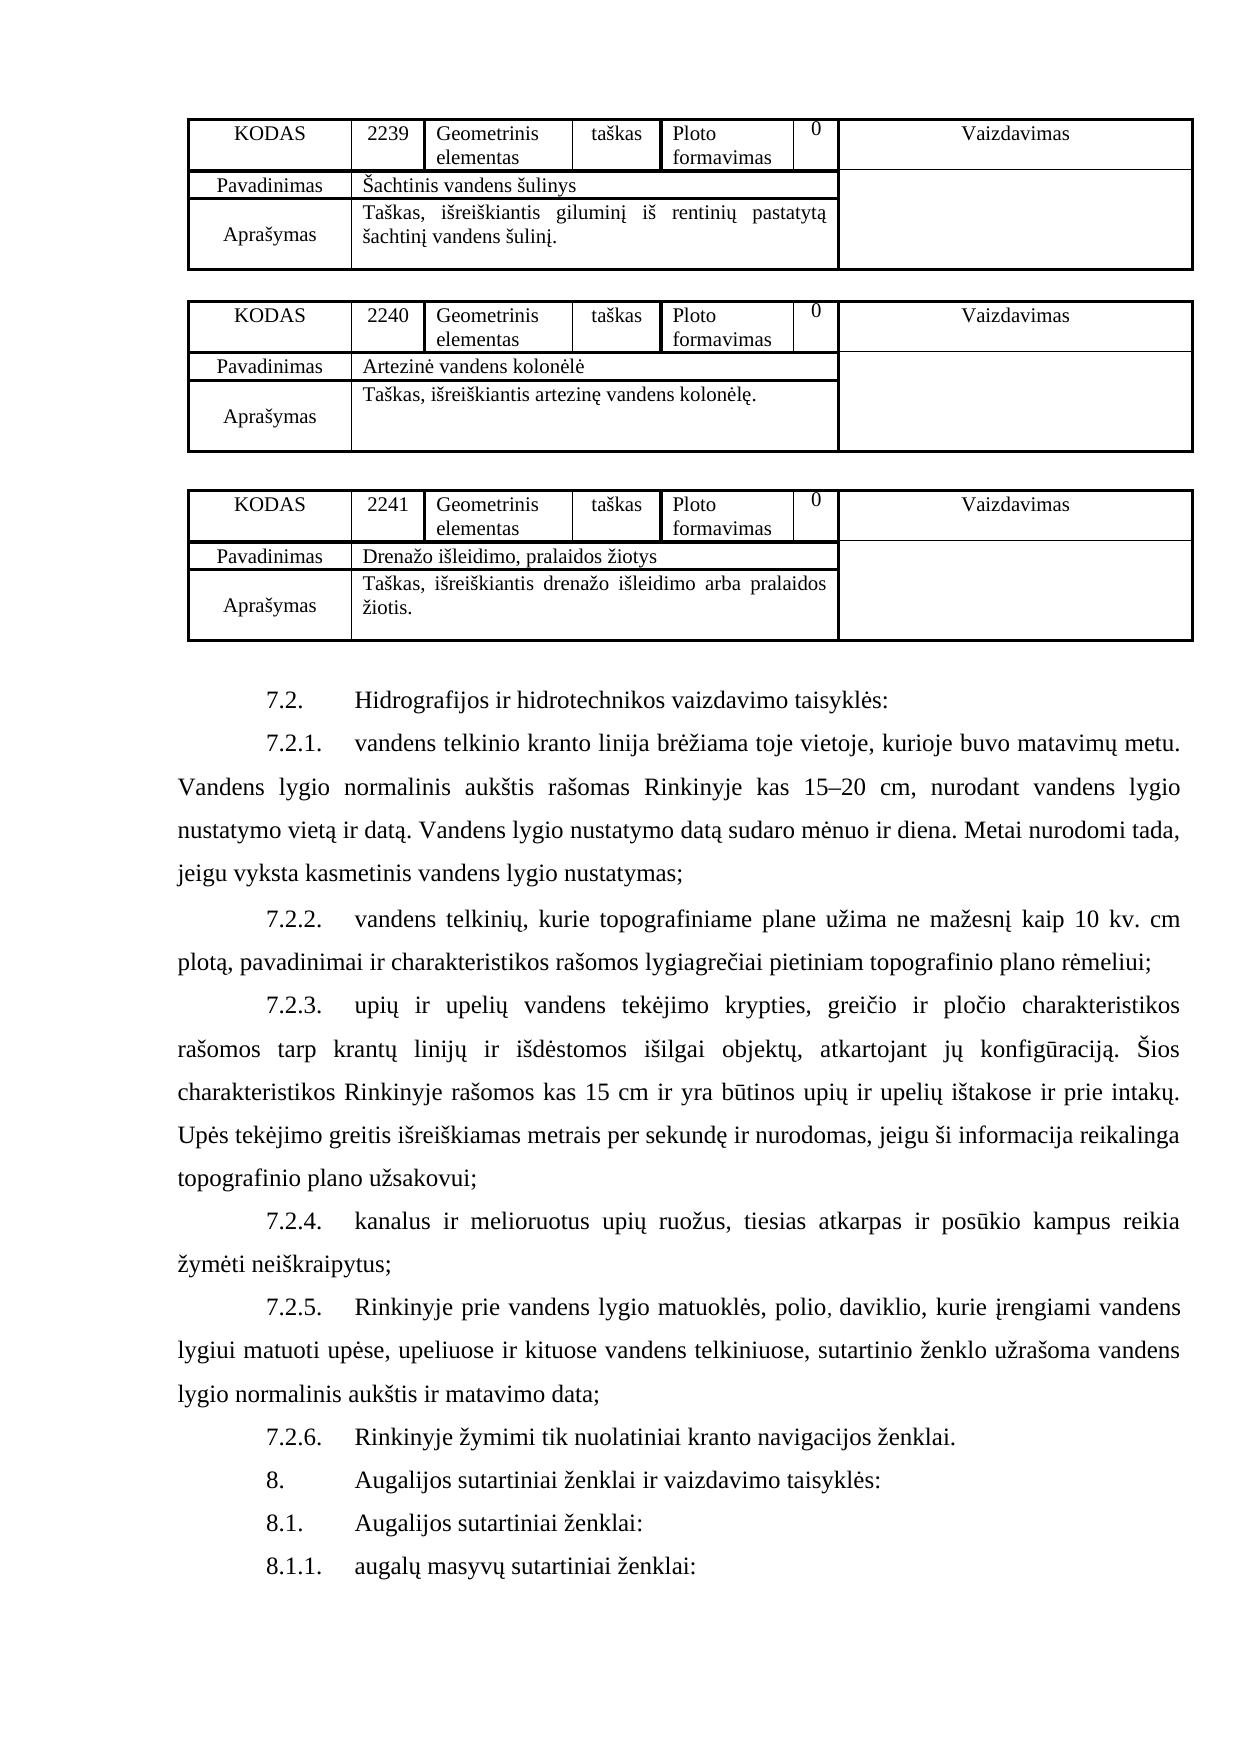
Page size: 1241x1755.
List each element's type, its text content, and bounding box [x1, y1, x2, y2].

text 7.2.3. upių ir upelių vandens tekėjimo krypties, greičio ir pločio charakteristikos rašomos tarp krantų linijų ir išdėstomos išilgai objektų, atkartojant jų konfigūraciją. Šios charakteristikos Rinkinyje rašomos kas 15 cm ir yra būtinos upių ir upelių ištakose ir prie intakų. Upės tekėjimo greitis išreiškiamas metrais per sekundę ir nurodomas, jeigu ši informacija reikalinga topografinio plano užsakovui; [177, 991, 1181, 1192]
text 8.1.1. augalų masyvų sutartiniai ženklai: [177, 1551, 1181, 1580]
text 7.2. Hidrografijos ir hidrotechnikos vaizdavimo taisyklės: [177, 685, 1181, 714]
table_cell Aprašymas [190, 200, 351, 268]
table_header Vaizdavimas [840, 303, 1191, 351]
table_header  [794, 492, 837, 540]
text 7.2.4. kanalus ir melioruotus upių ruožus, tiesias atkarpas ir posūkio kampus reikia žymėti neiškraipytus; [177, 1206, 1181, 1278]
table_cell Taškas, išreiškiantis artezinę vandens kolonėlę. [352, 382, 837, 450]
table_header Vaizdavimas [840, 492, 1191, 540]
table_cell [840, 541, 1191, 639]
table_header Geometrinis elementas [426, 492, 572, 540]
table_header Ploto formavimas [663, 121, 793, 169]
text 8. Augalijos sutartiniai ženklai ir vaizdavimo taisyklės: [177, 1465, 1181, 1494]
text 7.2.2. vandens telkinių, kurie topografiniame plane užima ne mažesnį kaip 10 kv. cm plotą, pavadinimai ir charakteristikos rašomos lygiagrečiai pietiniam topografinio plano rėmeliui; [177, 901, 1181, 976]
table_cell Drenažo išleidimo, pralaidos žiotys [352, 544, 837, 568]
table_cell Aprašymas [190, 382, 351, 450]
table_header 2240 [352, 303, 423, 351]
table_header KODAS [190, 121, 351, 169]
table_header Geometrinis elementas [426, 121, 572, 169]
table_cell Pavadinimas [190, 544, 351, 568]
table_cell Šachtinis vandens šulinys [352, 173, 837, 197]
table_header Geometrinis elementas [426, 303, 572, 351]
table_header taškas [573, 492, 659, 540]
table_header Ploto formavimas [663, 303, 793, 351]
text 7.2.6. Rinkinyje žymimi tik nuolatiniai kranto navigacijos ženklai. [177, 1422, 1181, 1451]
table_cell [840, 352, 1191, 450]
table_cell [840, 170, 1191, 268]
table_cell Aprašymas [190, 571, 351, 639]
text 7.2.5. Rinkinyje prie vandens lygio matuoklės, polio, daviklio, kurie įrengiami vandens lygiui matuoti upėse, upeliuose ir kituose vandens telkiniuose, sutartinio ženklo užrašoma vandens lygio normalinis aukštis ir matavimo data; [177, 1292, 1181, 1407]
text 7.2.1. vandens telkinio kranto linija brėžiama toje vietoje, kurioje buvo matavimų metu. Vandens lygio normalinis aukštis rašomas Rinkinyje kas 15–20 cm, nurodant vandens lygio nustatymo vietą ir datą. Vandens lygio nustatymo datą sudaro mėnuo ir diena. Metai nurodomi tada, jeigu vyksta kasmetinis vandens lygio nustatymas; [177, 728, 1181, 887]
table_header 2241 [352, 492, 423, 540]
table_cell Pavadinimas [190, 354, 351, 378]
table_cell Taškas, išreiškiantis drenažo išleidimo arba pralaidos žiotis. [352, 571, 837, 639]
table_header taškas [573, 303, 659, 351]
table_header taškas [573, 121, 659, 169]
table_header Vaizdavimas [840, 121, 1191, 169]
table_header  [794, 303, 837, 351]
table_header Ploto formavimas [663, 492, 793, 540]
text 8.1. Augalijos sutartiniai ženklai: [177, 1508, 1181, 1537]
table_cell Pavadinimas [190, 173, 351, 197]
table_header  [794, 121, 837, 169]
table_cell Taškas, išreiškiantis giluminį iš rentinių pastatytą šachtinį vandens šulinį. [352, 200, 837, 268]
table_cell Artezinė vandens kolonėlė [352, 354, 837, 378]
table_header KODAS [190, 492, 351, 540]
table_header KODAS [190, 303, 351, 351]
table_header 2239 [352, 121, 423, 169]
